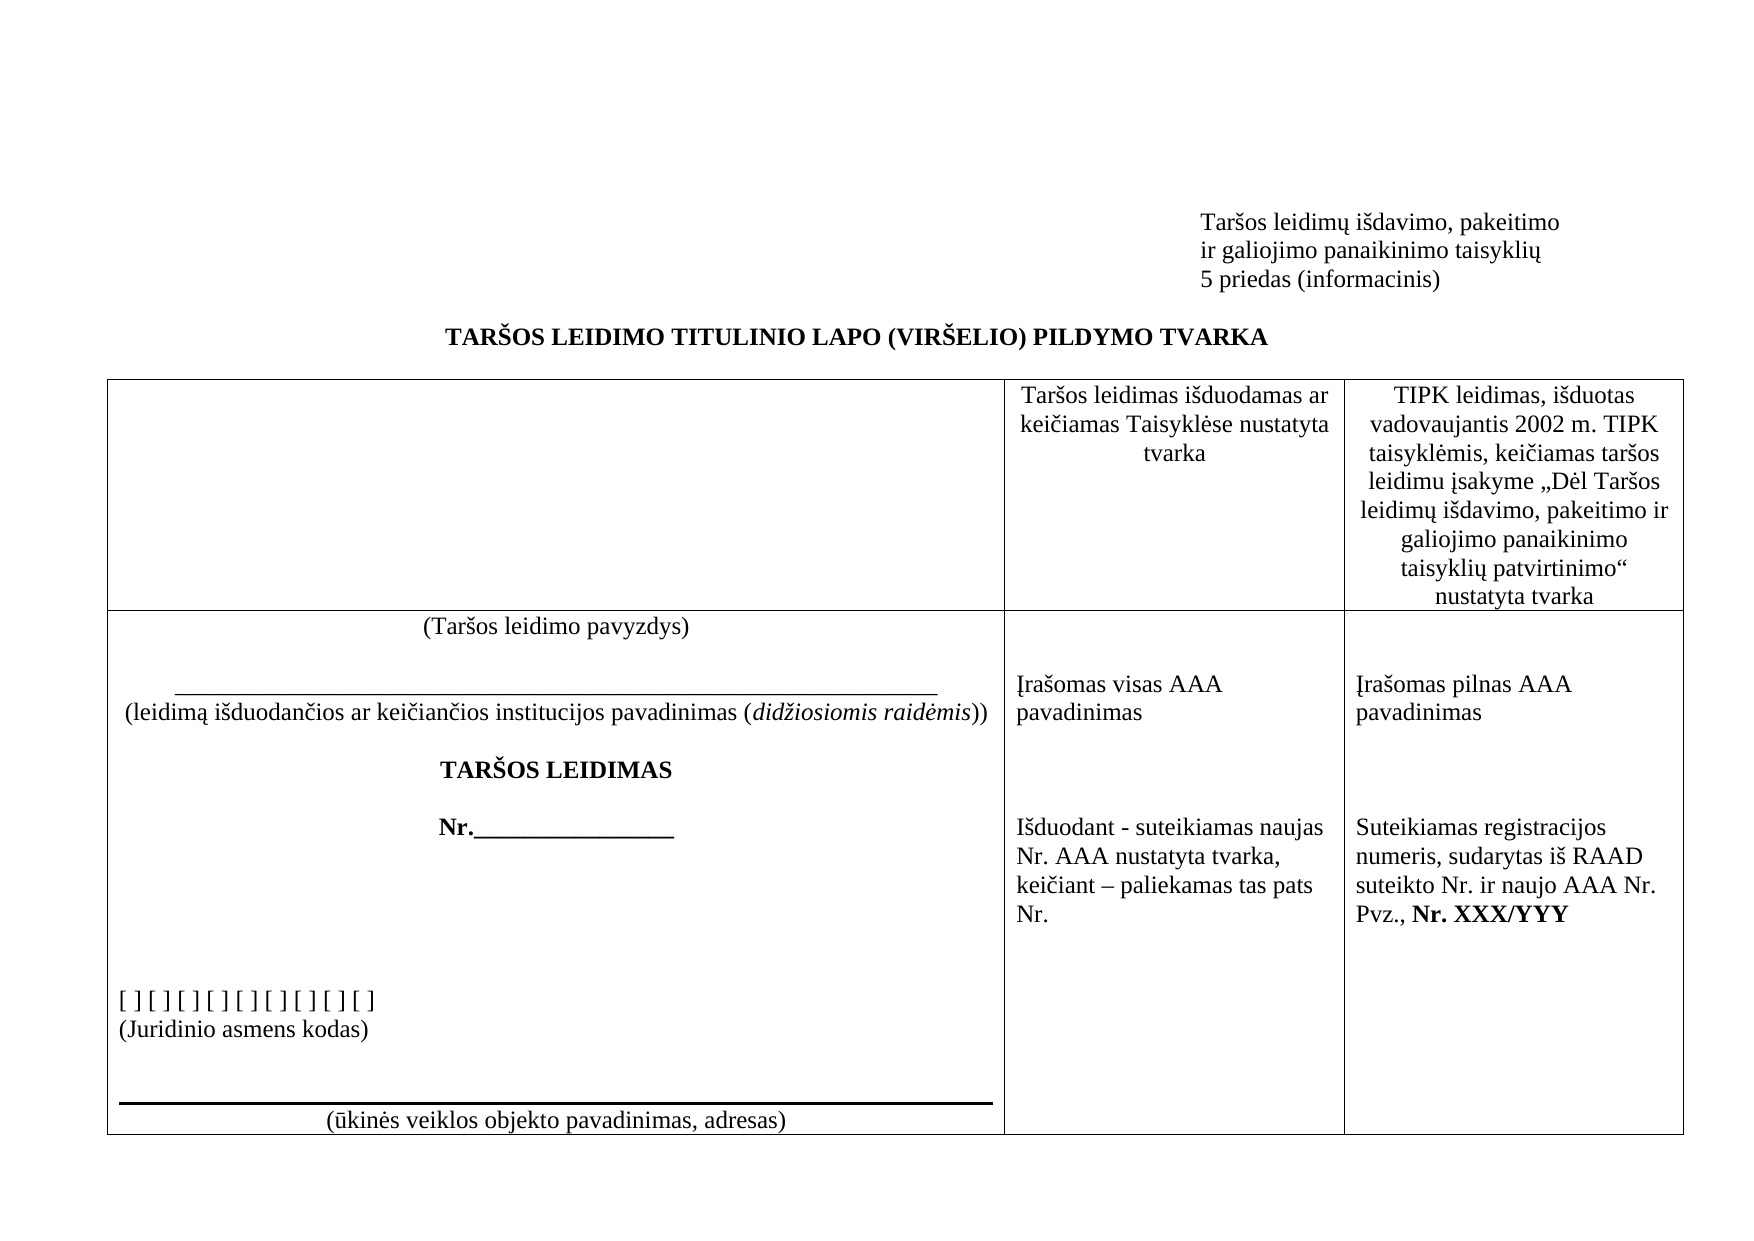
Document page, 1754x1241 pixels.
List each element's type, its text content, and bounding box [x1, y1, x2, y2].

table_header [686, 640, 993, 669]
table_header TIPK leidimas, išduotas vadovaujantis 2002 m. TIPK taisyklėmis, keičiamas taršos leidimu įsakyme „Dėl Taršos leidimų išdavimo, pakeitimo ir galiojimo panaikinimo taisyklių patvirtinimo“ nustatyta tvarka [1345, 380, 1683, 610]
table_cell (Taršos leidimo pavyzdys) _____________________________________________________________ (leidimą išduodančios ar keičiančios institucijos pavadinimas (didžiosiomis raidėmis)) TARŠOS LEIDIMAS Nr.________________ [ ] [ ] [ ] [ ] [ ] [ ] [ ] [ ] [ ] (Juridinio asmens kodas) (ūkinės veiklos objekto pavadinimas, adresas) [108, 611, 1004, 1134]
text TARŠOS LEIDIMO TITULINIO LAPO (VIRŠELIO) PILDYMO TVARKA [107, 322, 1606, 350]
text Taršos leidimų išdavimo, pakeitimo [107, 207, 1606, 235]
table_header [108, 380, 1004, 610]
text ir galiojimo panaikinimo taisyklių [107, 235, 1606, 264]
text 5 priedas (informacinis) [107, 264, 1606, 293]
table_cell Įrašomas pilnas AAA pavadinimas Suteikiamas registracijos numeris, sudarytas iš RAAD suteikto Nr. ir naujo AAA Nr. Pvz., Nr. XXX/YYY [1345, 611, 1683, 1134]
table_header Taršos leidimas išduodamas ar keičiamas Taisyklėse nustatyta tvarka [1005, 380, 1344, 610]
table_cell Įrašomas visas AAA pavadinimas Išduodant - suteikiamas naujas Nr. AAA nustatyta tvarka, keičiant – paliekamas tas pats Nr. [1005, 611, 1344, 1134]
table_header [119, 640, 686, 669]
